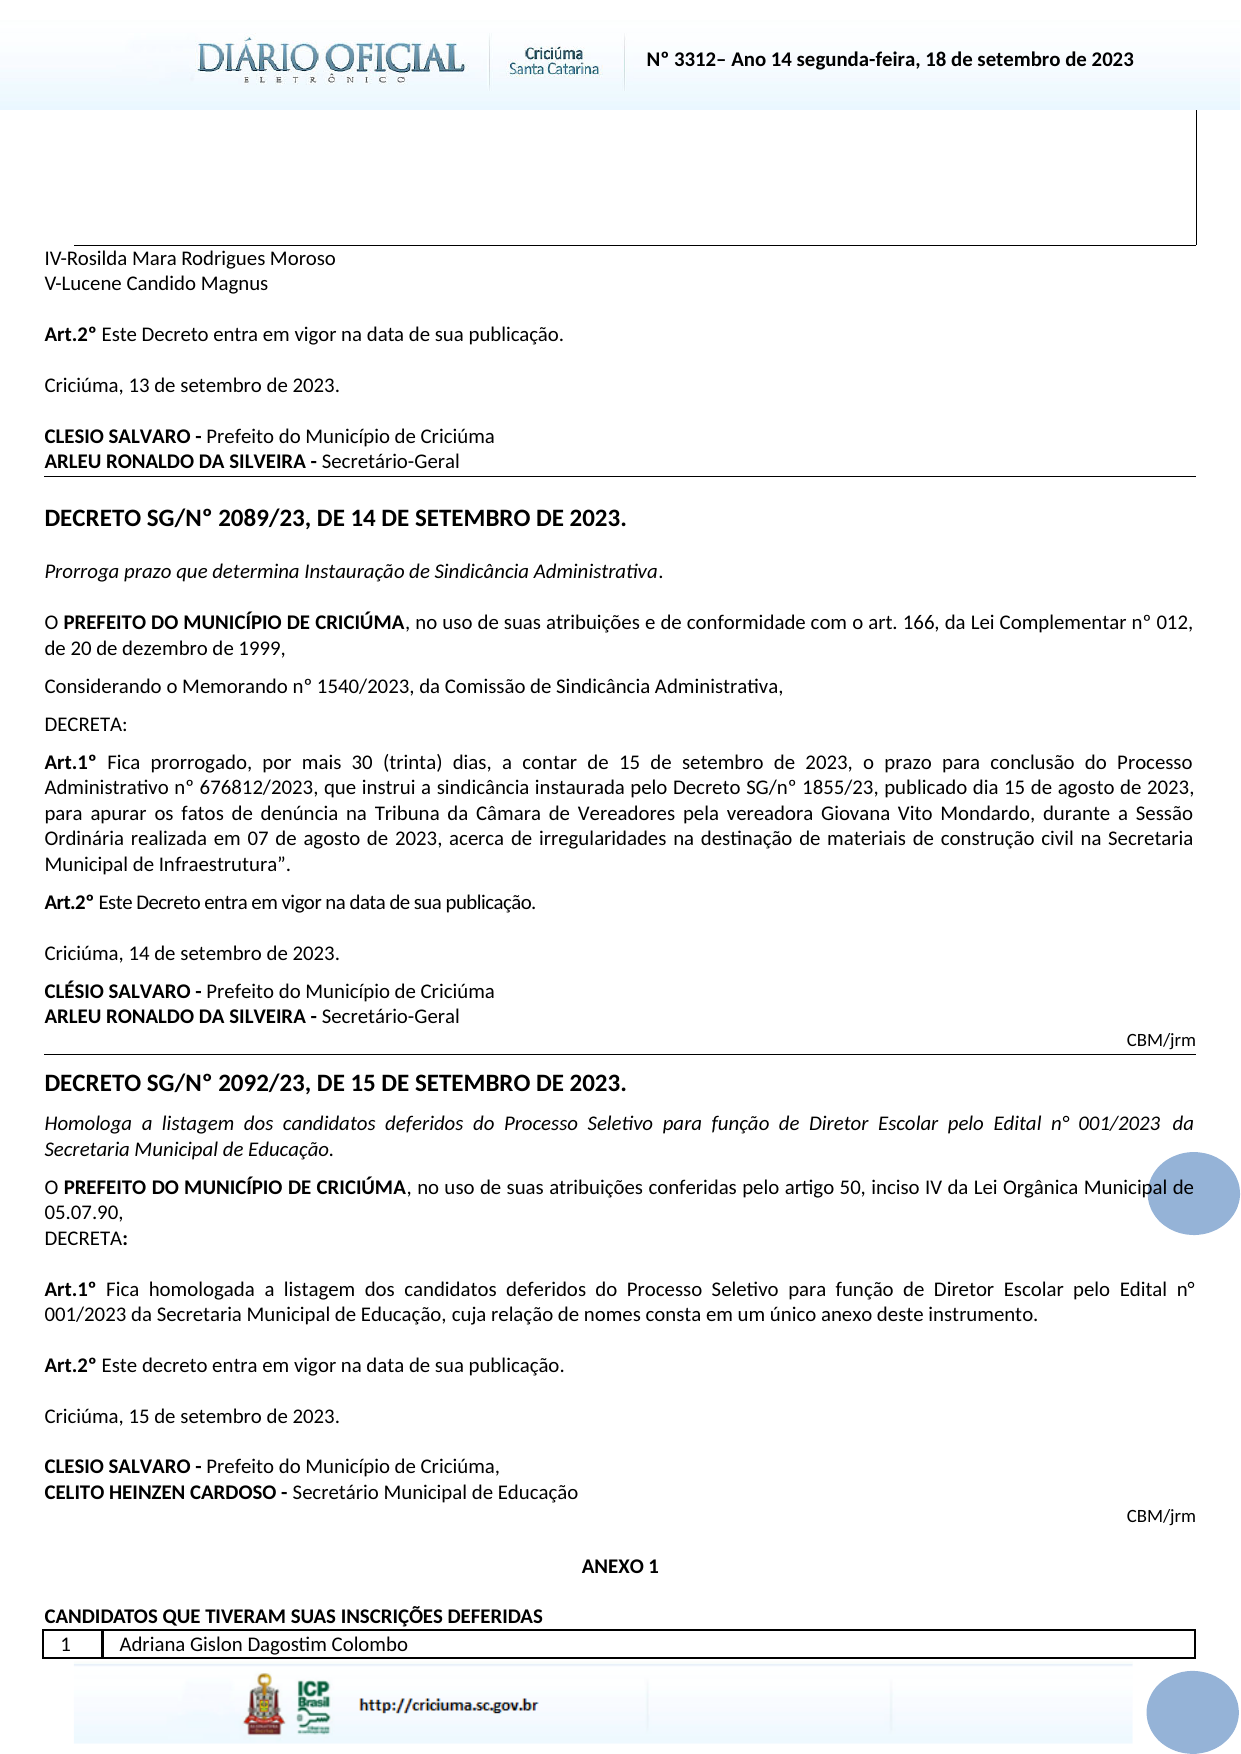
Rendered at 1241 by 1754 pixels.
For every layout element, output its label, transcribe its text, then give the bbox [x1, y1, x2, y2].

text Considerando o Memorando nº 1540/2023, da Comissão de Sindicância Administrativa, [44, 673, 1196, 698]
text O PREFEITO DO MUNICÍPIO DE CRICIÚMA, no uso de suas atribuições conferidas pelo artigo 50, inciso IV da Lei Orgânica Municipal de 05.07.90, [44, 1174, 1162, 1225]
text Art.2º Este decreto entra em vigor na data de sua publicação. [44, 1352, 1196, 1377]
text CBM/jrm [44, 1504, 1196, 1527]
text V-Lucene Candido Magnus [44, 271, 1196, 296]
list DECRETO SG/Nº 2089/23, DE 14 DE SETEMBRO DE 2023. [44, 502, 1196, 533]
text O PREFEITO DO MUNICÍPIO DE CRICIÚMA, no uso de suas atribuições e de conformidade com o art. 166, da Lei Complementar nº 012, de 20 de dezembro de 1999, [44, 609, 1196, 660]
text CLESIO SALVARO - Prefeito do Município de Criciúma [44, 423, 1196, 448]
text CLESIO SALVARO - Prefeito do Município de Criciúma, [44, 1454, 1196, 1479]
text ARLEU RONALDO DA SILVEIRA - Secretário-Geral [44, 448, 1196, 476]
text Art.2º Este Decreto entra em vigor na data de sua publicação. [44, 321, 1196, 347]
table_header Adriana Gislon Dagostim Colombo [104, 1631, 1194, 1657]
text CLÉSIO SALVARO - Prefeito do Município de Criciúma [44, 978, 1196, 1003]
table_header 1 [44, 1631, 101, 1657]
text Art.2º Este Decreto entra em vigor na data de sua publicação. [44, 889, 1196, 914]
text CELITO HEINZEN CARDOSO - Secretário Municipal de Educação [44, 1479, 1196, 1504]
text DECRETA: [44, 1225, 1196, 1250]
text Art.1º Fica homologada a listagem dos candidatos deferidos do Processo Seletivo para função de Diretor Escolar pelo Edital n° 001/2023 da Secretaria Municipal de Educação, cuja relação de nomes consta em um único anexo deste instrumento. [44, 1276, 1196, 1327]
text Art.1º Fica prorrogado, por mais 30 (trinta) dias, a contar de 15 de setembro de 2023, o prazo para conclusão do Processo Administrativo nº 676812/2023, que instrui a sindicância instaurada pelo Decreto SG/nº 1855/23, publicado dia 15 de agosto de 2023, para apurar os fatos de denúncia na Tribuna da Câmara de Vereadores pela vereadora Giovana Vito Mondardo, durante a Sessão Ordinária realizada em 07 de agosto de 2023, acerca de irregularidades na destinação de materiais de construção civil na Secretaria Municipal de Infraestrutura”. [44, 749, 1196, 876]
text DECRETA: [44, 711, 1196, 736]
text CBM/jrm [44, 1029, 1196, 1054]
text ANEXO 1 [44, 1553, 1196, 1578]
text Criciúma, 15 de setembro de 2023. [44, 1403, 1196, 1428]
text CANDIDATOS QUE TIVERAM SUAS INSCRIÇÕES DEFERIDAS [44, 1604, 1196, 1629]
text DECRETO SG/Nº 2092/23, DE 15 DE SETEMBRO DE 2023. [44, 1067, 1196, 1098]
text Homologa a listagem dos candidatos deferidos do Processo Seletivo para função de Diretor Escolar pelo Edital n° 001/2023 da Secretaria Municipal de Educação. [44, 1111, 1196, 1161]
text Criciúma, 14 de setembro de 2023. [44, 940, 1196, 965]
text Prorroga prazo que determina Instauração de Sindicância Administrativa. [44, 558, 1196, 584]
text IV-Rosilda Mara Rodrigues Moroso [44, 245, 1196, 271]
text ARLEU RONALDO DA SILVEIRA - Secretário-Geral [44, 1003, 1196, 1029]
text Criciúma, 13 de setembro de 2023. [44, 372, 1196, 398]
